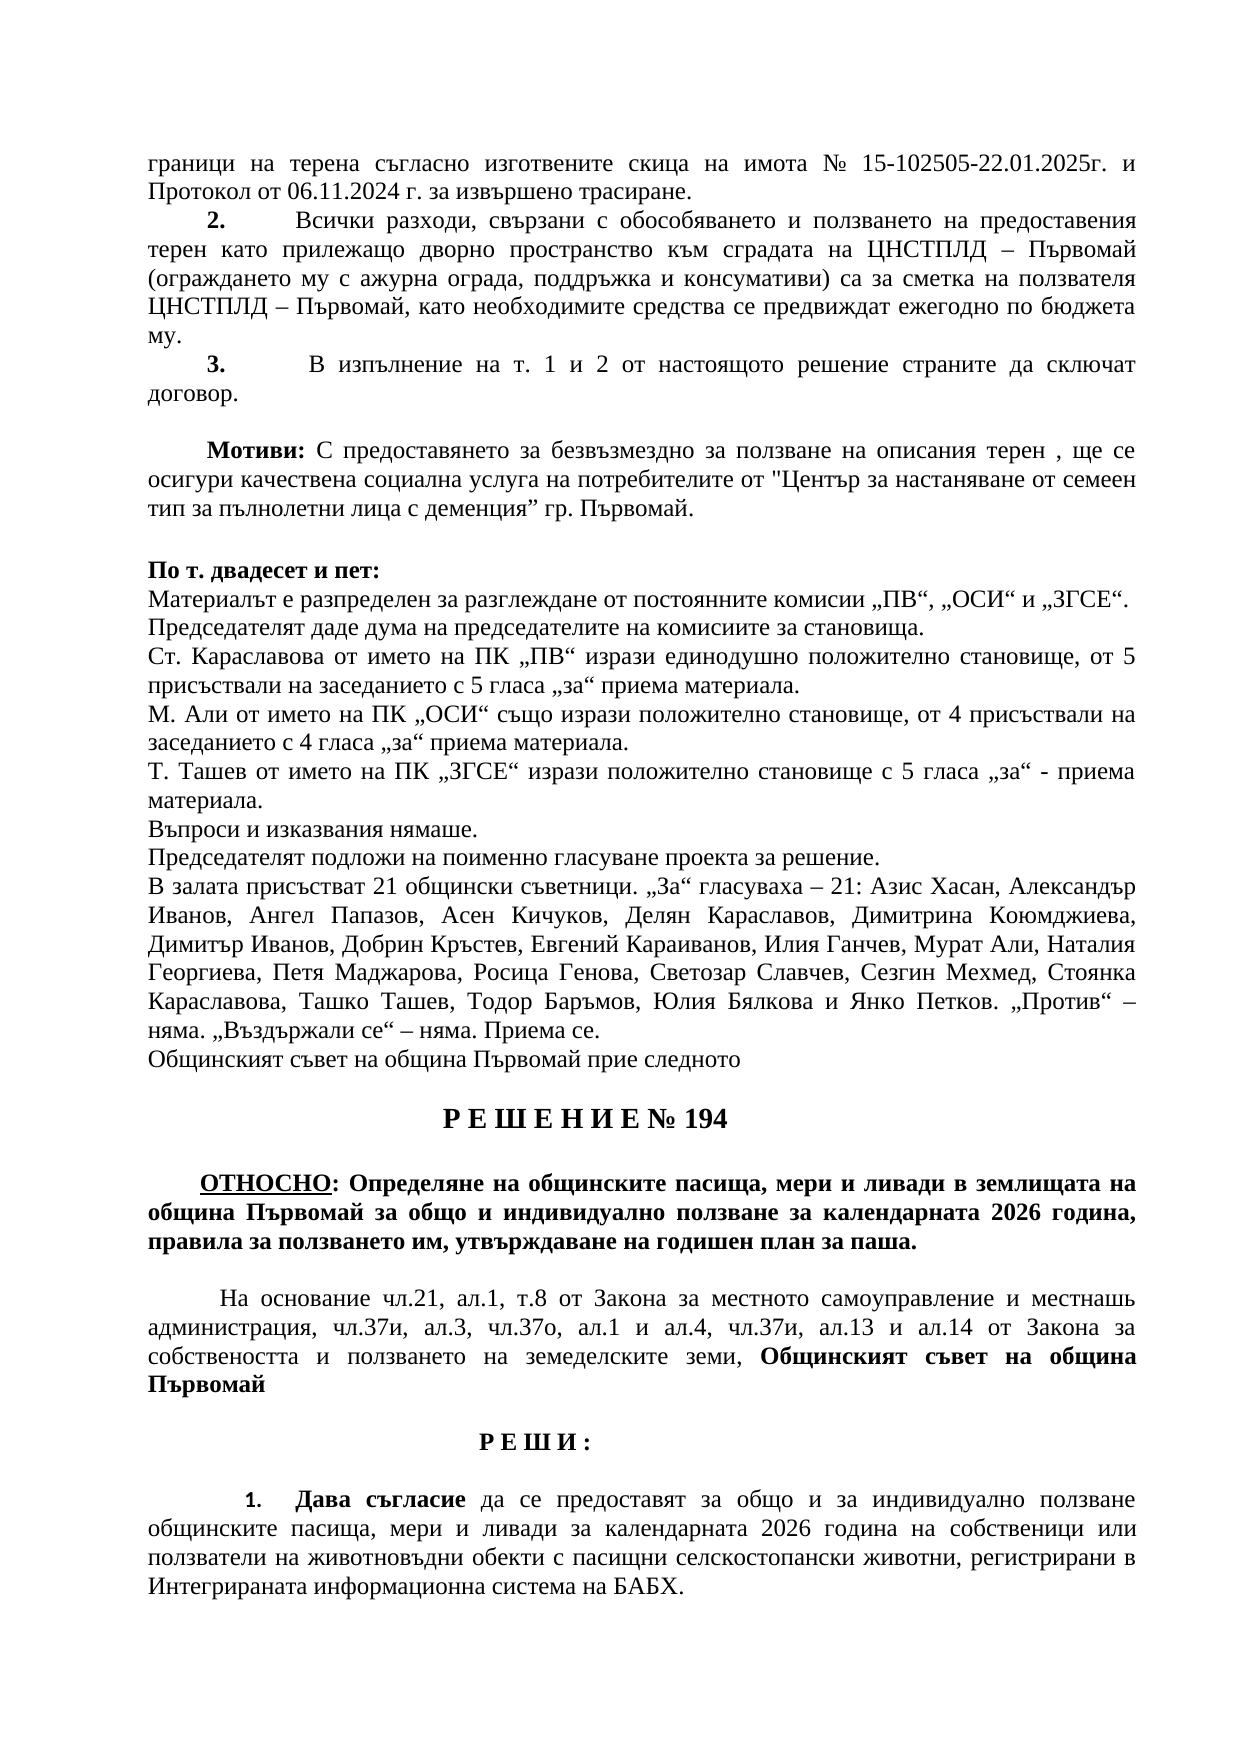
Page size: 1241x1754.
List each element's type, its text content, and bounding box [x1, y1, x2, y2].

text Председателят даде дума на председателите на комисиите за становища. [148, 612, 1137, 641]
text Мотиви: С предоставянето за безвъзмездно за ползване на описания терен , ще се осигури качествена социална услуга на потребителите от "Център за настаняване от семеен тип за пълнолетни лица с деменция” гр. Първомай. [148, 435, 1137, 521]
text Р Е Ш И : [148, 1427, 1137, 1456]
text По т. двадесет и пет: [148, 555, 1137, 584]
text М. Али от името на ПК „ОСИ“ също изрази положително становище, от 4 присъствали на заседанието с 4 гласа „за“ приема материала. [148, 699, 1137, 756]
text граници на терена съгласно изготвените скица на имота № 15-102505-22.01.2025г. и Протокол от 06.11.2024 г. за извършено трасиране. [148, 148, 1137, 205]
text Председателят подложи на поименно гласуване проекта за решение. [148, 842, 1137, 871]
text На основание чл.21, ал.1, т.8 от Закона за местното самоуправление и местнашь администрация, чл.37и, ал.3, чл.37о, ал.1 и ал.4, чл.37и, ал.13 и ал.14 от Закона за собствеността и ползването на земеделските земи, Общинският съвет на община Първомай [148, 1283, 1137, 1398]
text Т. Ташев от името на ПК „ЗГСЕ“ изрази положително становище с 5 гласа „за“ - приема материала. [148, 756, 1137, 814]
list В изпълнение на т. 1 и 2 от настоящото решение страните да сключат договор. [148, 349, 1137, 406]
text ОТНОСНО: Определяне на общинските пасища, мери и ливади в землищата на община Първомай за общо и индивидуално ползване за календарната 2026 година, правила за ползването им, утвърждаване на годишен план за паша. [148, 1168, 1137, 1254]
list Дава съгласие да се предоставят за общо и за индивидуално ползване общинските пасища, мери и ливади за календарната 2026 година на собственици или ползватели на животновъдни обекти с пасищни селскостопански животни, регистрирани в Интегрираната информационна система на БАБХ. [148, 1484, 1137, 1600]
text Материалът е разпределен за разглеждане от постоянните комисии „ПВ“, „ОСИ“ и „ЗГСЕ“. [148, 584, 1137, 612]
text Ст. Караславова от името на ПК „ПВ“ изрази единодушно положително становище, от 5 присъствали на заседанието с 5 гласа „за“ приема материала. [148, 641, 1137, 699]
list Всички разходи, свързани с обособяването и ползването на предоставения терен като прилежащо дворно пространство към сградата на ЦНСТПЛД – Първомай (ограждането му с ажурна ограда, поддръжка и консумативи) са за сметка на ползвателя ЦНСТПЛД – Първомай, като необходимите средства се предвиждат ежегодно по бюджета му. [148, 205, 1137, 349]
text Общинският съвет на община Първомай прие следното [148, 1044, 1137, 1072]
text В залата присъстват 21 общински съветници. „За“ гласуваха – 21: Азис Хасан, Александър Иванов, Ангел Папазов, Асен Кичуков, Делян Караславов, Димитрина Коюмджиева, Димитър Иванов, Добрин Кръстев, Евгений Караиванов, Илия Ганчев, Мурат Али, Наталия Георгиева, Петя Маджарова, Росица Генова, Светозар Славчев, Сезгин Мехмед, Стоянка Караславова, Ташко Ташев, Тодор Баръмов, Юлия Бялкова и Янко Петков. „Против“ – няма. „Въздържали се“ – няма. Приема се. [148, 871, 1137, 1044]
text Р Е Ш Е Н И Е № 194 [443, 1101, 1137, 1135]
text Въпроси и изказвания нямаше. [148, 814, 1137, 842]
